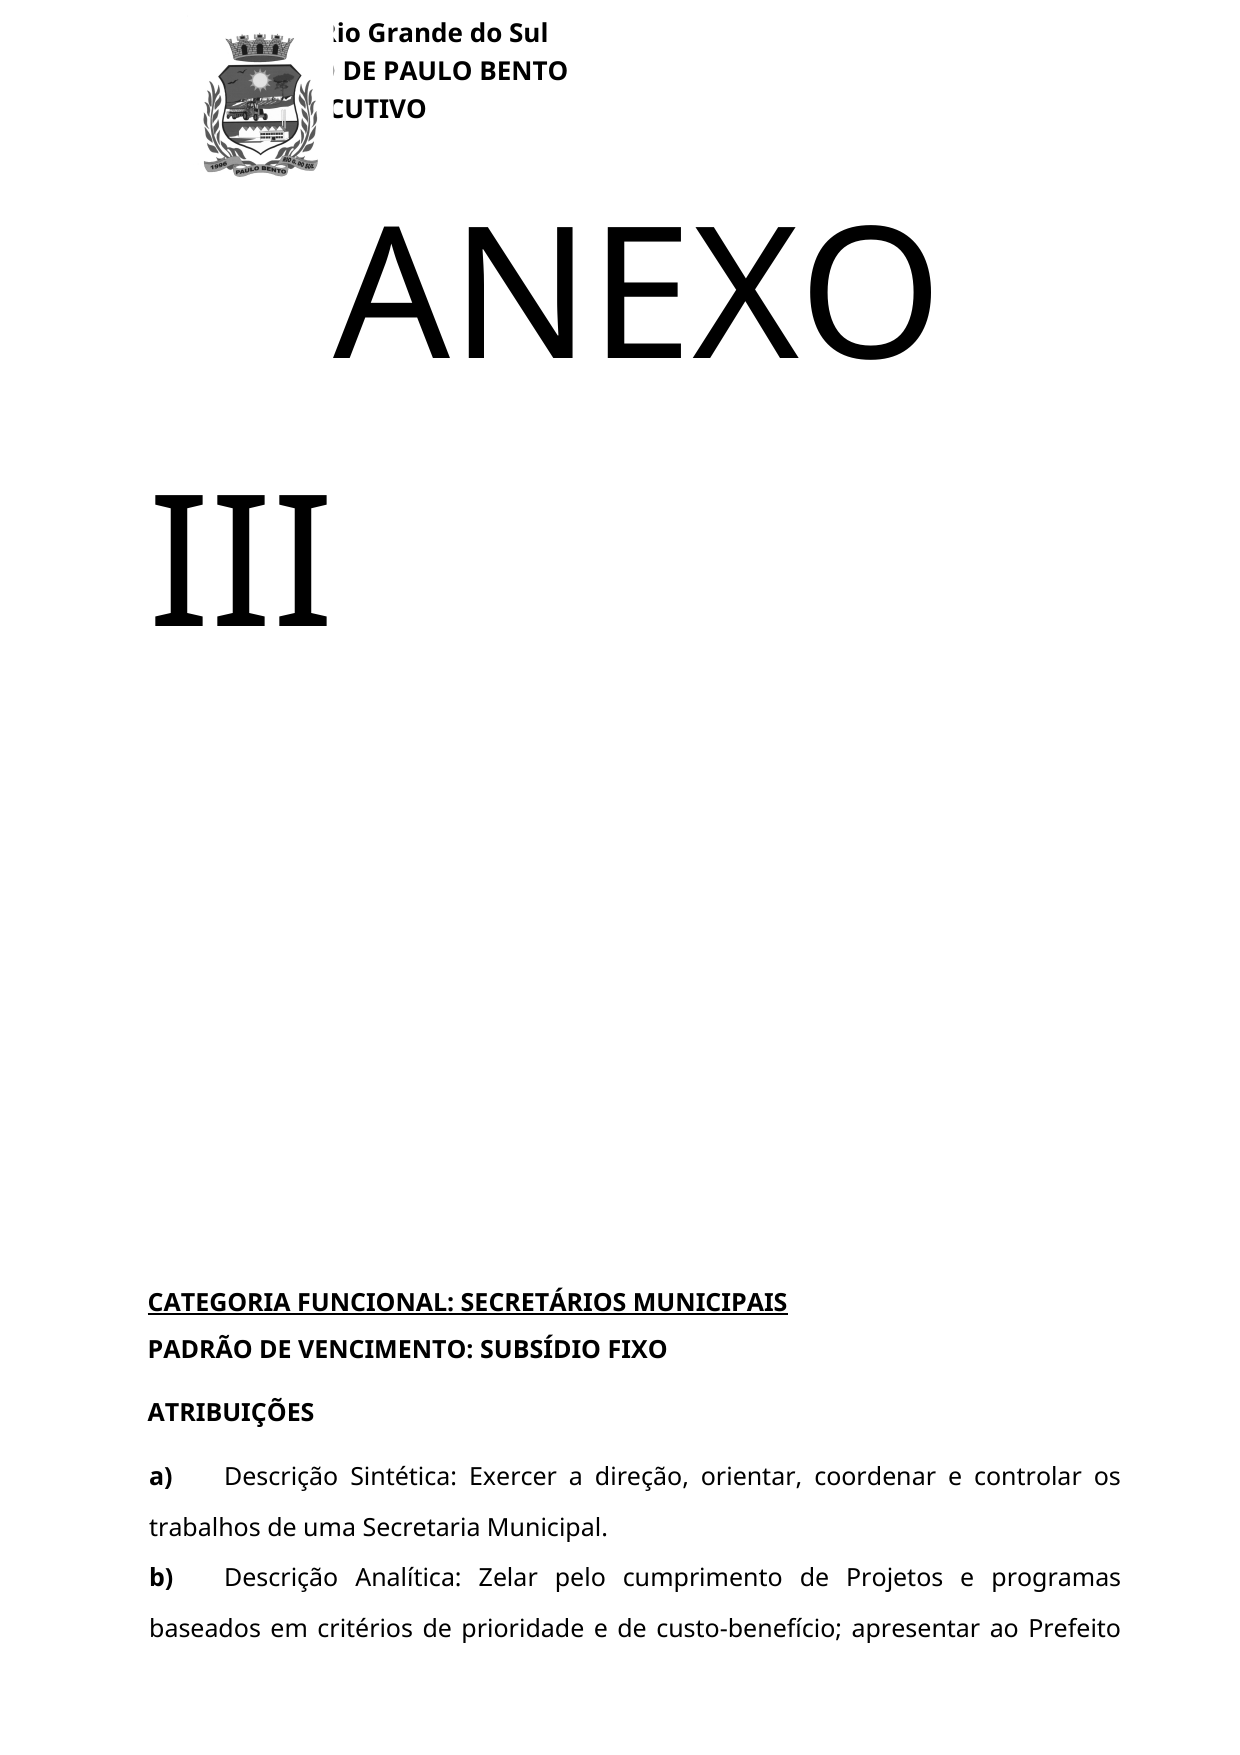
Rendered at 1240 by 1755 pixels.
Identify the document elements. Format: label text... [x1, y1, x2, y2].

text ATRIBUIÇÕES [147, 1395, 1122, 1429]
subtitle ANEXO III [148, 163, 1122, 679]
text PADRÃO DE VENCIMENTO: SUBSÍDIO FIXO [147, 1331, 1122, 1365]
list Descrição Sintética: Exercer a direção, orientar, coordenar e controlar os trabalhos de uma Secretaria Municipal. [149, 1459, 1122, 1543]
text CATEGORIA FUNCIONAL: SECRETÁRIOS MUNICIPAIS [147, 1284, 1122, 1318]
list Descrição Analítica: Zelar pelo cumprimento de Projetos e programas baseados em critérios de prioridade e de custo-benefício; apresentar ao Prefeito [149, 1560, 1122, 1645]
